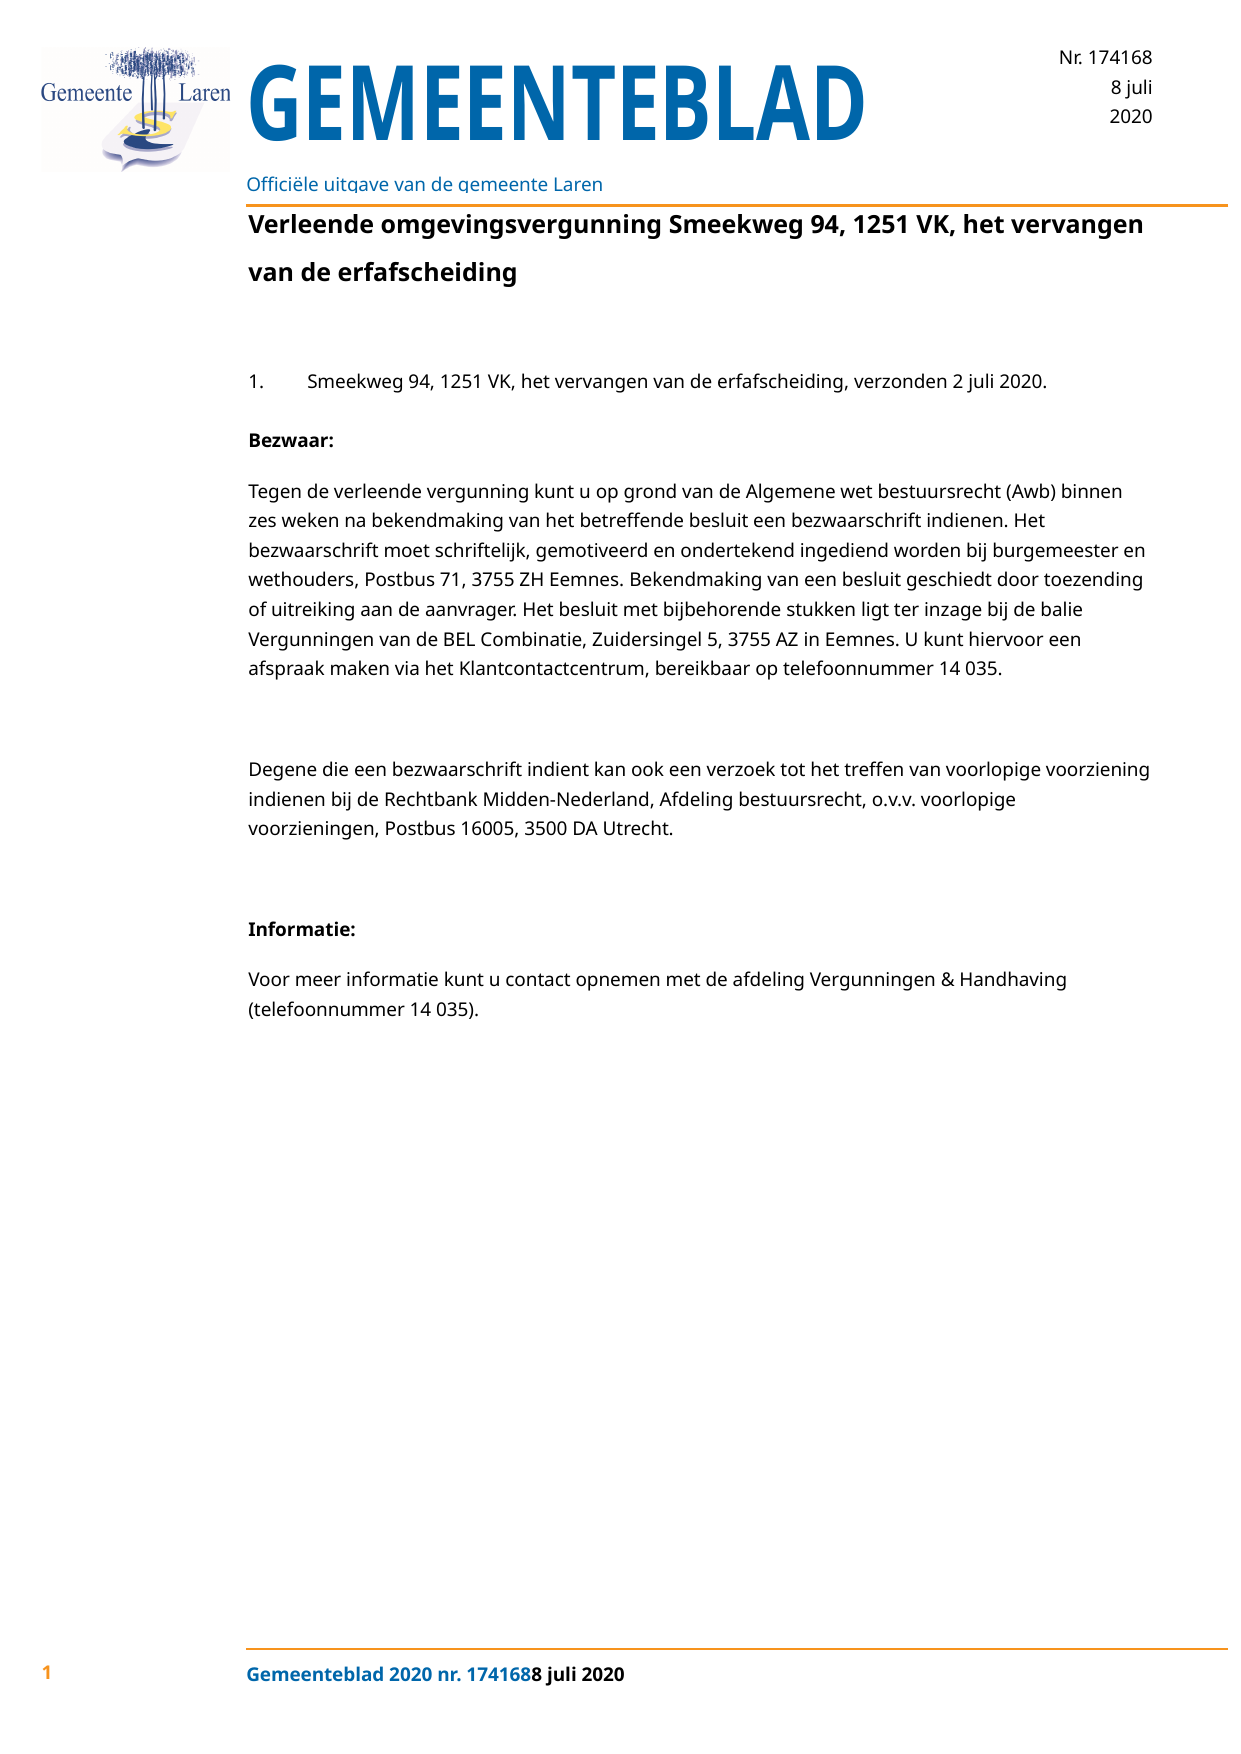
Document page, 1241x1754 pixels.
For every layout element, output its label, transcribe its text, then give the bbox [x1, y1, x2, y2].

text Bezwaar: [248, 427, 1152, 453]
list Smeekweg 94, 1251 VK, het vervangen van de erfafscheiding, verzonden 2 juli 2020. [248, 368, 1152, 394]
text Informatie: [248, 916, 1152, 942]
picture [41, 47, 231, 172]
text Verleende omgevingsvergunning Smeekweg 94, 1251 VK, het vervangen van de erfafscheiding [248, 207, 1152, 288]
text Degene die een bezwaarschrift indient kan ook een verzoek tot het treffen van voorlopige voorziening indienen bij de Rechtbank Midden-Nederland, Afdeling bestuursrecht, o.v.v. voorlopige voorzieningen, Postbus 16005, 3500 DA Utrecht. [248, 756, 1152, 841]
text Voor meer informatie kunt u contact opnemen met de afdeling Vergunningen & Handhaving (telefoonnummer 14 035). [248, 967, 1152, 1022]
text Tegen de verleende vergunning kunt u op grond van de Algemene wet bestuursrecht (Awb) binnen zes weken na bekendmaking van het betreffende besluit een bezwaarschrift indienen. Het bezwaarschrift moet schriftelijk, gemotiveerd en ondertekend ingediend worden bij burgemeester en wethouders, Postbus 71, 3755 ZH Eemnes. Bekendmaking van een besluit geschiedt door toezending of uitreiking aan de aanvrager. Het besluit met bijbehorende stukken ligt ter inzage bij de balie Vergunningen van de BEL Combinatie, Zuidersingel 5, 3755 AZ in Eemnes. U kunt hiervoor een afspraak maken via het Klantcontactcentrum, bereikbaar op telefoonnummer 14 035. [248, 478, 1152, 681]
